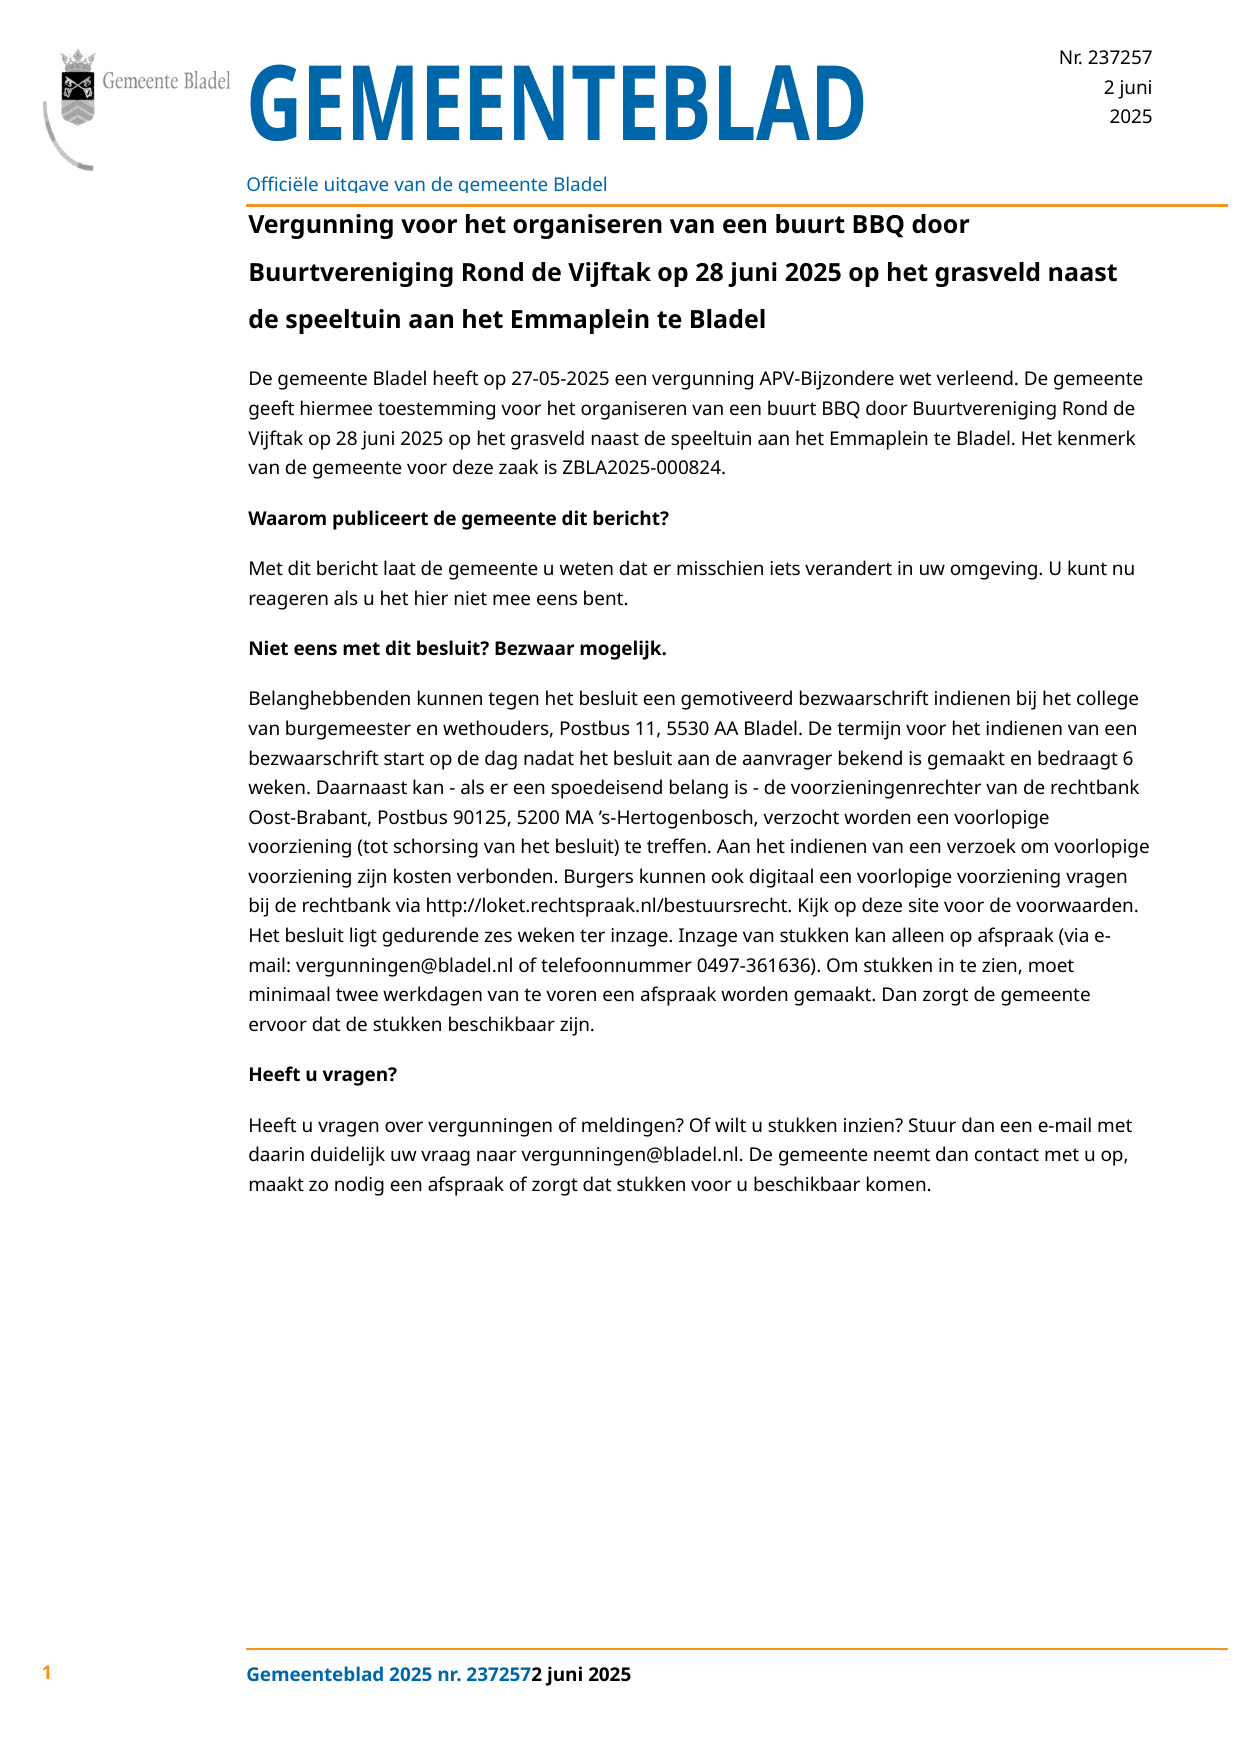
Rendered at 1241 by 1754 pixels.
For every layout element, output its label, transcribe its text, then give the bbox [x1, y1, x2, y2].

text Heeft u vragen? [248, 1061, 1152, 1087]
text Belanghebbenden kunnen tegen het besluit een gemotiveerd bezwaarschrift indienen bij het college van burgemeester en wethouders, Postbus 11, 5530 AA Bladel. De termijn voor het indienen van een bezwaarschrift start op de dag nadat het besluit aan de aanvrager bekend is gemaakt en bedraagt 6 weken. Daarnaast kan - als er een spoedeisend belang is - de voorzieningenrechter van de rechtbank Oost-Brabant, Postbus 90125, 5200 MA ’s-Hertogenbosch, verzocht worden een voorlopige voorziening (tot schorsing van het besluit) te treffen. Aan het indienen van een verzoek om voorlopige voorziening zijn kosten verbonden. Burgers kunnen ook digitaal een voorlopige voorziening vragen bij de rechtbank via http://loket.rechtspraak.nl/bestuursrecht. Kijk op deze site voor de voorwaarden. Het besluit ligt gedurende zes weken ter inzage. Inzage van stukken kan alleen op afspraak (via e-mail: vergunningen@bladel.nl of telefoonnummer 0497-361636). Om stukken in te zien, moet minimaal twee werkdagen van te voren een afspraak worden gemaakt. Dan zorgt de gemeente ervoor dat de stukken beschikbaar zijn. [248, 686, 1152, 1037]
picture [41, 47, 231, 172]
text Heeft u vragen over vergunningen of meldingen? Of wilt u stukken inzien? Stuur dan een e-mail met daarin duidelijk uw vraag naar vergunningen@bladel.nl. De gemeente neemt dan contact met u op, maakt zo nodig een afspraak of zorgt dat stukken voor u beschikbaar komen. [248, 1112, 1152, 1197]
text De gemeente Bladel heeft op 27-05-2025 een vergunning APV-Bijzondere wet verleend. De gemeente geeft hiermee toestemming voor het organiseren van een buurt BBQ door Buurtvereniging Rond de Vijftak op 28 juni 2025 op het grasveld naast de speeltuin aan het Emmaplein te Bladel. Het kenmerk van de gemeente voor deze zaak is ZBLA2025-000824. [248, 366, 1152, 480]
text Niet eens met dit besluit? Bezwaar mogelijk. [248, 635, 1152, 661]
text Vergunning voor het organiseren van een buurt BBQ door Buurtvereniging Rond de Vijftak op 28 juni 2025 op het grasveld naast de speeltuin aan het Emmaplein te Bladel [248, 207, 1152, 336]
text Met dit bericht laat de gemeente u weten dat er misschien iets verandert in uw omgeving. U kunt nu reageren als u het hier niet mee eens bent. [248, 555, 1152, 610]
text Waarom publiceert de gemeente dit bericht? [248, 505, 1152, 530]
